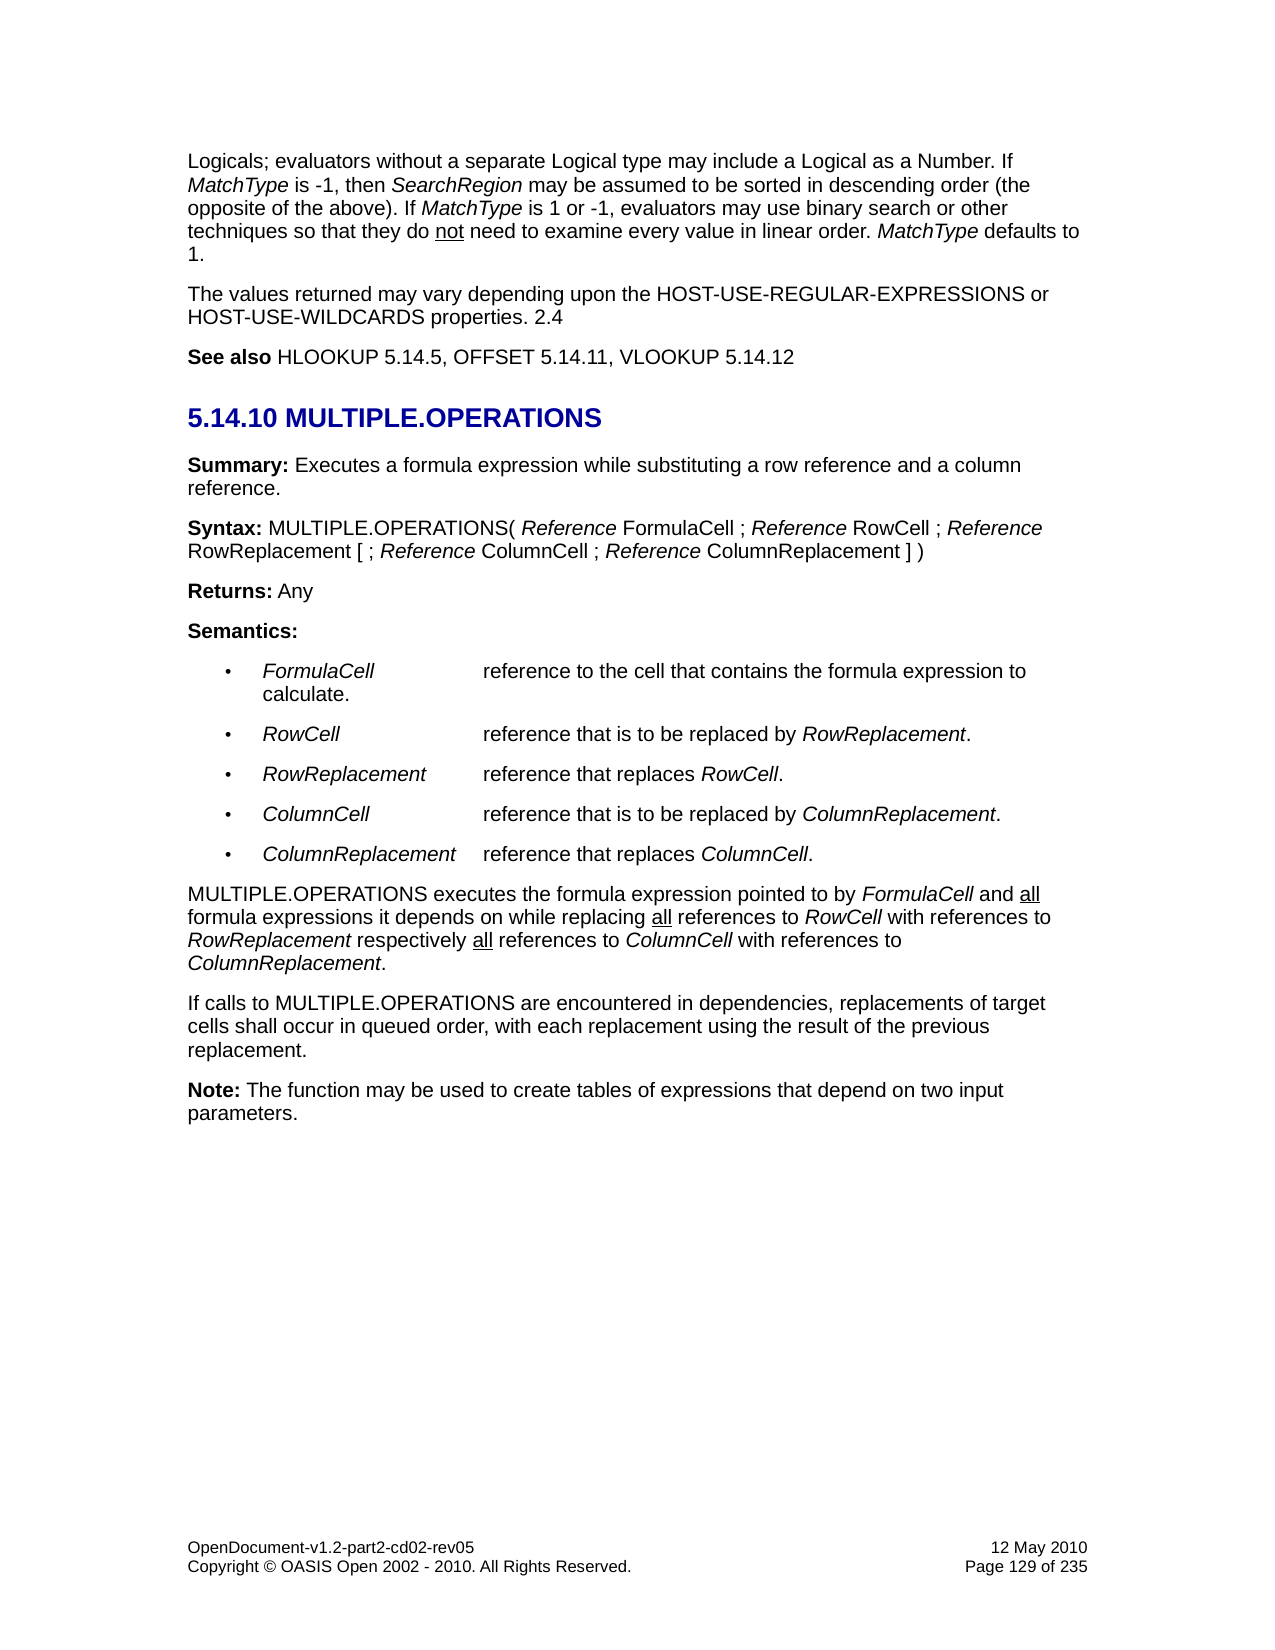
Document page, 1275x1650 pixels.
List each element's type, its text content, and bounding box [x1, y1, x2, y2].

text Note: The function may be used to create tables of expressions that depend on two input parameters. [187, 1078, 1088, 1125]
text Syntax: MULTIPLE.OPERATIONS( Reference FormulaCell ; Reference RowCell ; Reference RowReplacement [ ; Reference ColumnCell ; Reference ColumnReplacement ] ) [187, 517, 1088, 563]
text Logicals; evaluators without a separate Logical type may include a Logical as a Number. If MatchType is -1, then SearchRegion may be assumed to be sorted in descending order (the opposite of the above). If MatchType is 1 or -1, evaluators may use binary search or other techniques so that they do not need to examine every value in linear order. MatchType defaults to 1. [187, 150, 1088, 266]
list ColumnReplacement reference that replaces ColumnCell. [225, 842, 1088, 866]
text MULTIPLE.OPERATIONS executes the formula expression pointed to by FormulaCell and all formula expressions it depends on while replacing all references to RowCell with references to RowReplacement respectively all references to ColumnCell with references to ColumnReplacement. [187, 882, 1088, 975]
text Semantics: [187, 620, 1088, 643]
subtitle MULTIPLE.OPERATIONS [187, 402, 1088, 433]
list ColumnCell reference that is to be replaced by ColumnReplacement. [225, 802, 1088, 826]
text See also HLOOKUP 5.14.5, OFFSET 5.14.11, VLOOKUP 5.14.12 [187, 346, 1088, 369]
list FormulaCell reference to the cell that contains the formula expression to calculate. [225, 659, 1088, 706]
text Summary: Executes a formula expression while substituting a row reference and a column reference. [187, 453, 1088, 500]
list RowReplacement reference that replaces RowCell. [225, 763, 1088, 786]
text The values returned may vary depending upon the HOST-USE-REGULAR-EXPRESSIONS or HOST-USE-WILDCARDS properties. 2.4 [187, 283, 1088, 329]
list RowCell reference that is to be replaced by RowReplacement. [225, 723, 1088, 746]
text If calls to MULTIPLE.OPERATIONS are encountered in dependencies, replacements of target cells shall occur in queued order, with each replacement using the result of the previous replacement. [187, 992, 1088, 1062]
text Returns: Any [187, 580, 1088, 603]
